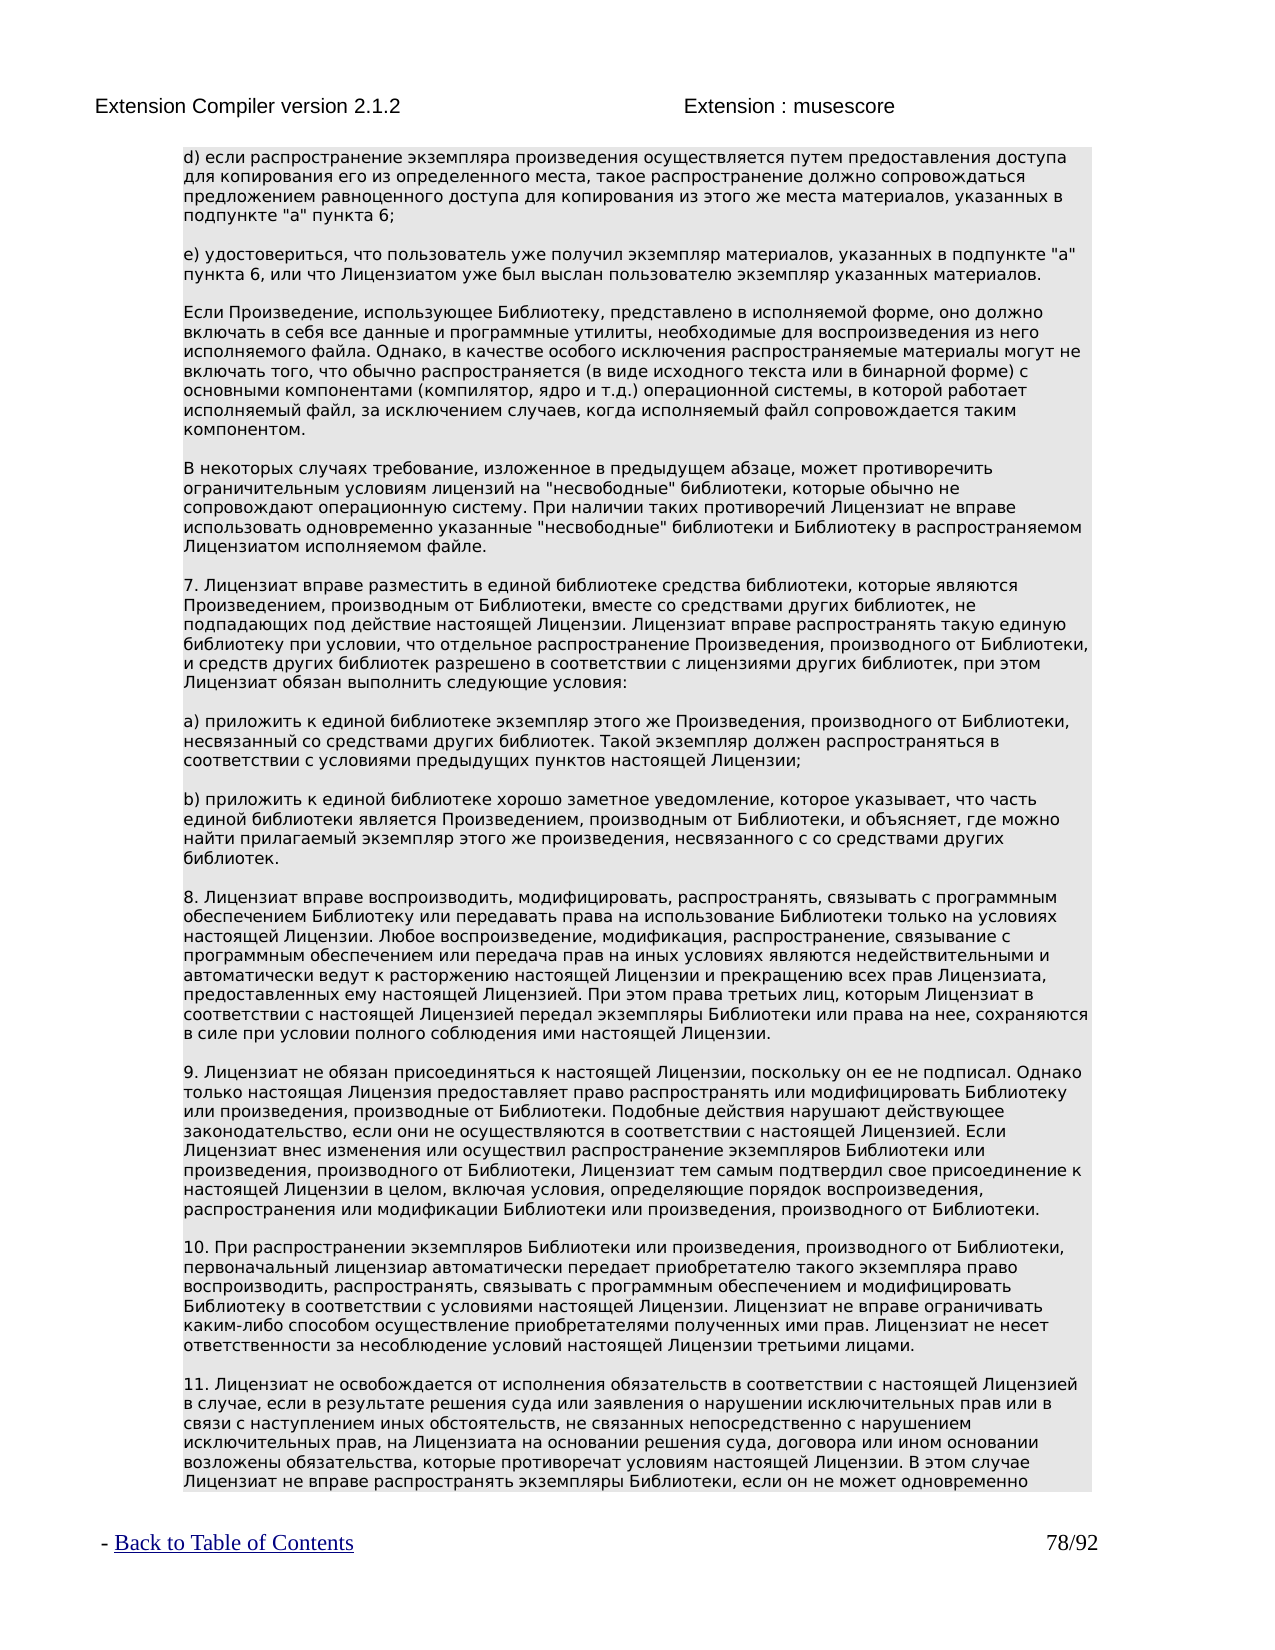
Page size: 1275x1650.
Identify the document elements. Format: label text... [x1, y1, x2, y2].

text 10. При распространении экземпляров Библиотеки или произведения, производного от Библиотеки, первоначальный лицензиар автоматически передает приобретателю такого экземпляра право воспроизводить, распространять, связывать с программным обеспечением и модифицировать Библиотеку в соответствии с условиями настоящей Лицензии. Лицензиат не вправе ограничивать каким-либо способом осуществление приобретателями полученных ими прав. Лицензиат не несет ответственности за несоблюдение условий настоящей Лицензии третьими лицами. [183, 1238, 1092, 1355]
text d) если распространение экземпляра произведения осуществляется путем предоставления доступа для копирования его из определенного места, такое распространение должно сопровождаться предложением равноценного доступа для копирования из этого же места материалов, указанных в подпункте "а" пункта 6; [183, 147, 1092, 225]
text Если Произведение, использующее Библиотеку, представлено в исполняемой форме, оно должно включать в себя все данные и программные утилиты, необходимые для воспроизведения из него исполняемого файла. Однако, в качестве особого исключения распространяемые материалы могут не включать того, что обычно распространяется (в виде исходного текста или в бинарной форме) с основными компонентами (компилятор, ядро и т.д.) операционной системы, в которой работает исполняемый файл, за исключением случаев, когда исполняемый файл сопровождается таким компонентом. [183, 303, 1092, 440]
text а) приложить к единой библиотеке экземпляр этого же Произведения, производного от Библиотеки, несвязанный со средствами других библиотек. Такой экземпляр должен распространяться в соответствии с условиями предыдущих пунктов настоящей Лицензии; [183, 712, 1092, 771]
text b) приложить к единой библиотеке хорошо заметное уведомление, которое указывает, что часть единой библиотеки является Произведением, производным от Библиотеки, и объясняет, где можно найти прилагаемый экземпляр этого же произведения, несвязанного с со средствами других библиотек. [183, 790, 1092, 868]
text 7. Лицензиат вправе разместить в единой библиотеке средства библиотеки, которые являются Произведением, производным от Библиотеки, вместе со средствами других библиотек, не подпадающих под действие настоящей Лицензии. Лицензиат вправе распространять такую единую библиотеку при условии, что отдельное распространение Произведения, производного от Библиотеки, и средств других библиотек разрешено в соответствии с лицензиями других библиотек, при этом Лицензиат обязан выполнить следующие условия: [183, 576, 1092, 693]
text 8. Лицензиат вправе воспроизводить, модифицировать, распространять, связывать с программным обеспечением Библиотеку или передавать права на использование Библиотеки только на условиях настоящей Лицензии. Любое воспроизведение, модификация, распространение, связывание с программным обеспечением или передача прав на иных условиях являются недействительными и автоматически ведут к расторжению настоящей Лицензии и прекращению всех прав Лицензиата, предоставленных ему настоящей Лицензией. При этом права третьих лиц, которым Лицензиат в соответствии с настоящей Лицензией передал экземпляры Библиотеки или права на нее, сохраняются в силе при условии полного соблюдения ими настоящей Лицензии. [183, 888, 1092, 1043]
text В некоторых случаях требование, изложенное в предыдущем абзаце, может противоречить ограничительным условиям лицензий на "неcвободные" библиотеки, которые обычно не сопровождают операционную систему. При наличии таких противоречий Лицензиат не вправе использовать одновременно указанные "несвободные" библиотеки и Библиотеку в распространяемом Лицензиатом исполняемом файле. [183, 459, 1092, 557]
text 11. Лицензиат не освобождается от исполнения обязательств в соответствии с настоящей Лицензией в случае, если в результате решения суда или заявления о нарушении исключительных прав или в связи с наступлением иных обстоятельств, не связанных непосредственно с нарушением исключительных прав, на Лицензиата на основании решения суда, договора или ином основании возложены обязательства, которые противоречат условиям настоящей Лицензии. В этом случае Лицензиат не вправе распространять экземпляры Библиотеки, если он не может одновременно [183, 1375, 1092, 1492]
text e) удостовериться, что пользователь уже получил экземпляр материалов, указанных в подпункте "а" пункта 6, или что Лицензиатом уже был выслан пользователю экземпляр указанных материалов. [183, 245, 1092, 284]
text 9. Лицензиат не обязан присоединяться к настоящей Лицензии, поскольку он ее не подписал. Однако только настоящая Лицензия предоставляет право распространять или модифицировать Библиотеку или произведения, производные от Библиотеки. Подобные действия нарушают действующее законодательство, если они не осуществляются в соответствии с настоящей Лицензией. Если Лицензиат внес изменения или осуществил распространение экземпляров Библиотеки или произведения, производного от Библиотеки, Лицензиат тем самым подтвердил свое присоединение к настоящей Лицензии в целом, включая условия, определяющие порядок воспроизведения, распространения или модификации Библиотеки или произведения, производного от Библиотеки. [183, 1063, 1092, 1219]
